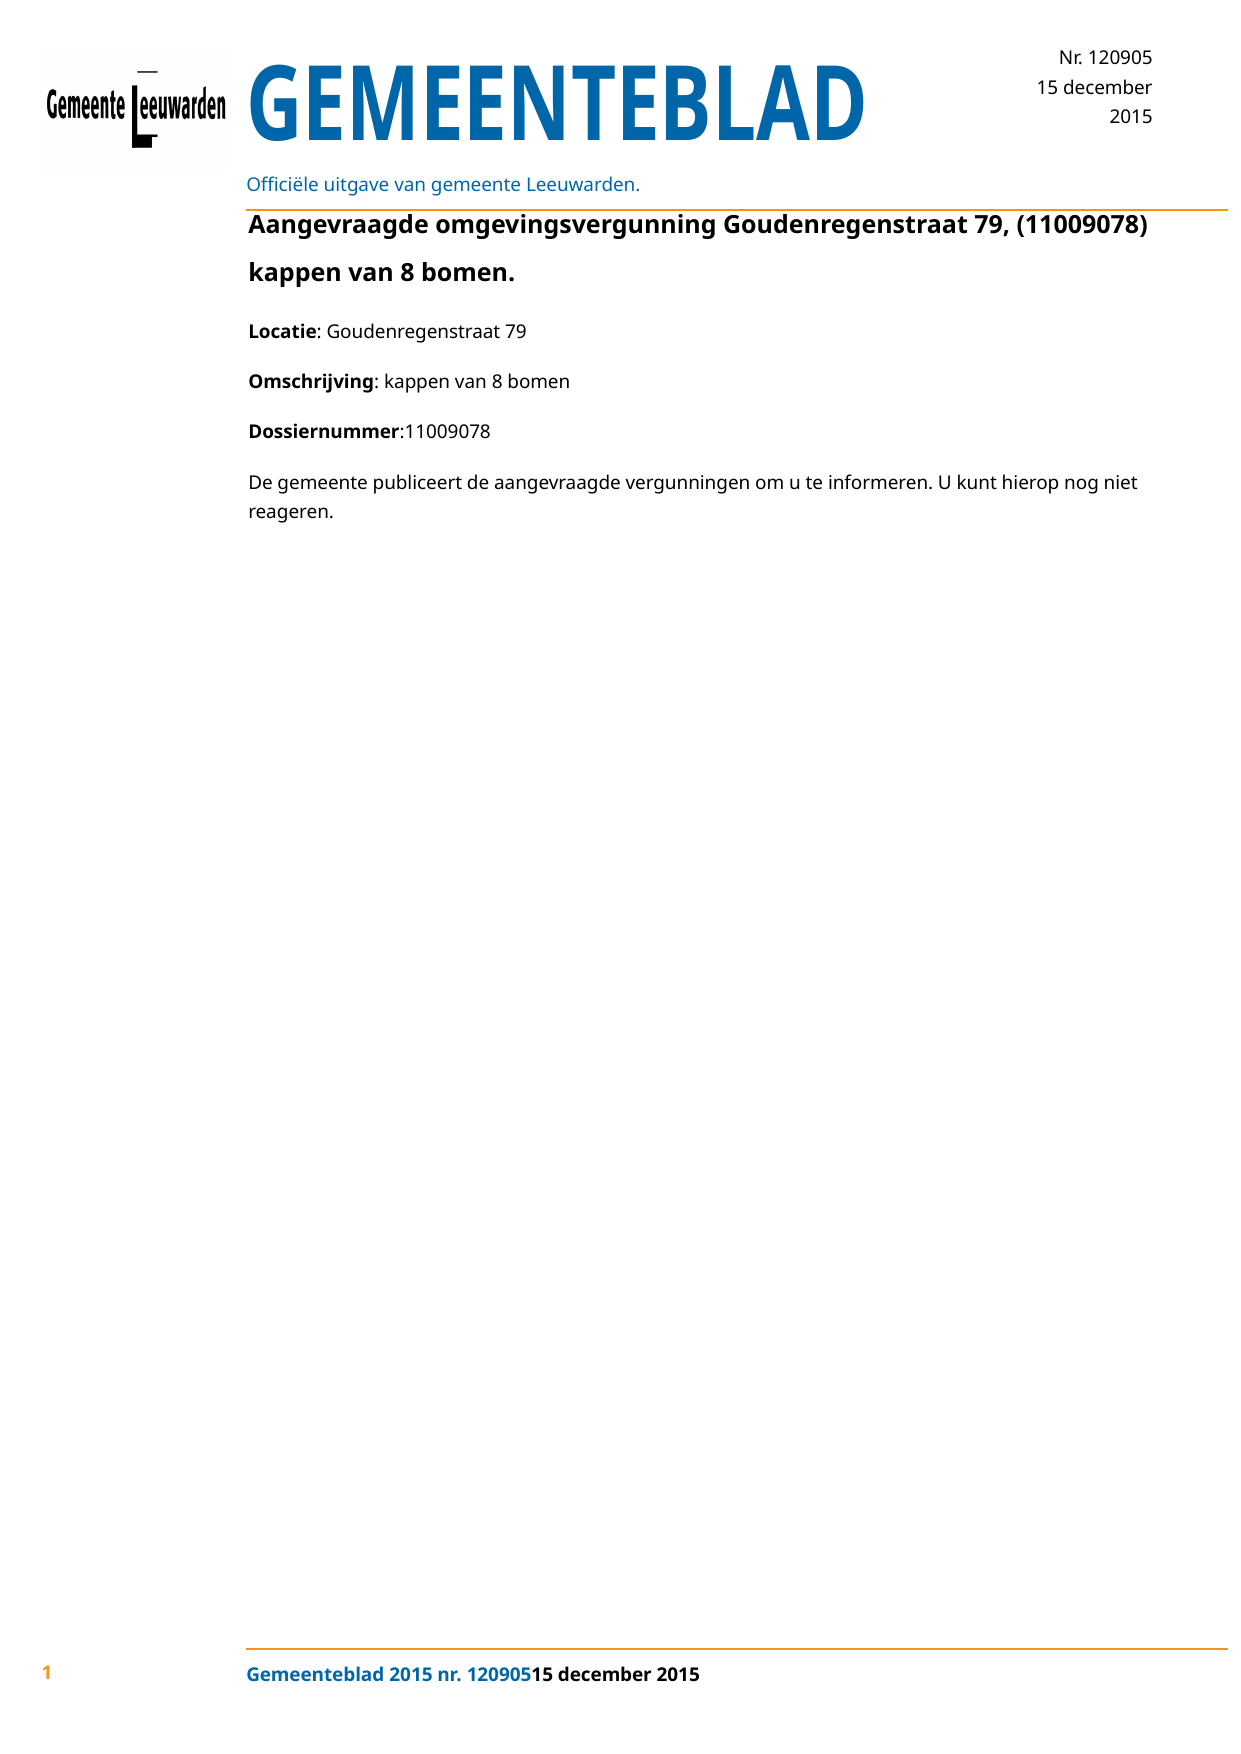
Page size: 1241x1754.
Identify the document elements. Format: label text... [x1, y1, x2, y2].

text Omschrijving: kappen van 8 bomen [248, 368, 1152, 394]
text Locatie: Goudenregenstraat 79 [248, 318, 1152, 344]
text De gemeente publiceert de aangevraagde vergunningen om u te informeren. U kunt hierop nog niet reageren. [248, 469, 1152, 524]
text Dossiernummer:11009078 [248, 419, 1152, 444]
picture [41, 47, 231, 172]
text Aangevraagde omgevingsvergunning Goudenregenstraat 79, (11009078) kappen van 8 bomen. [248, 211, 1152, 288]
